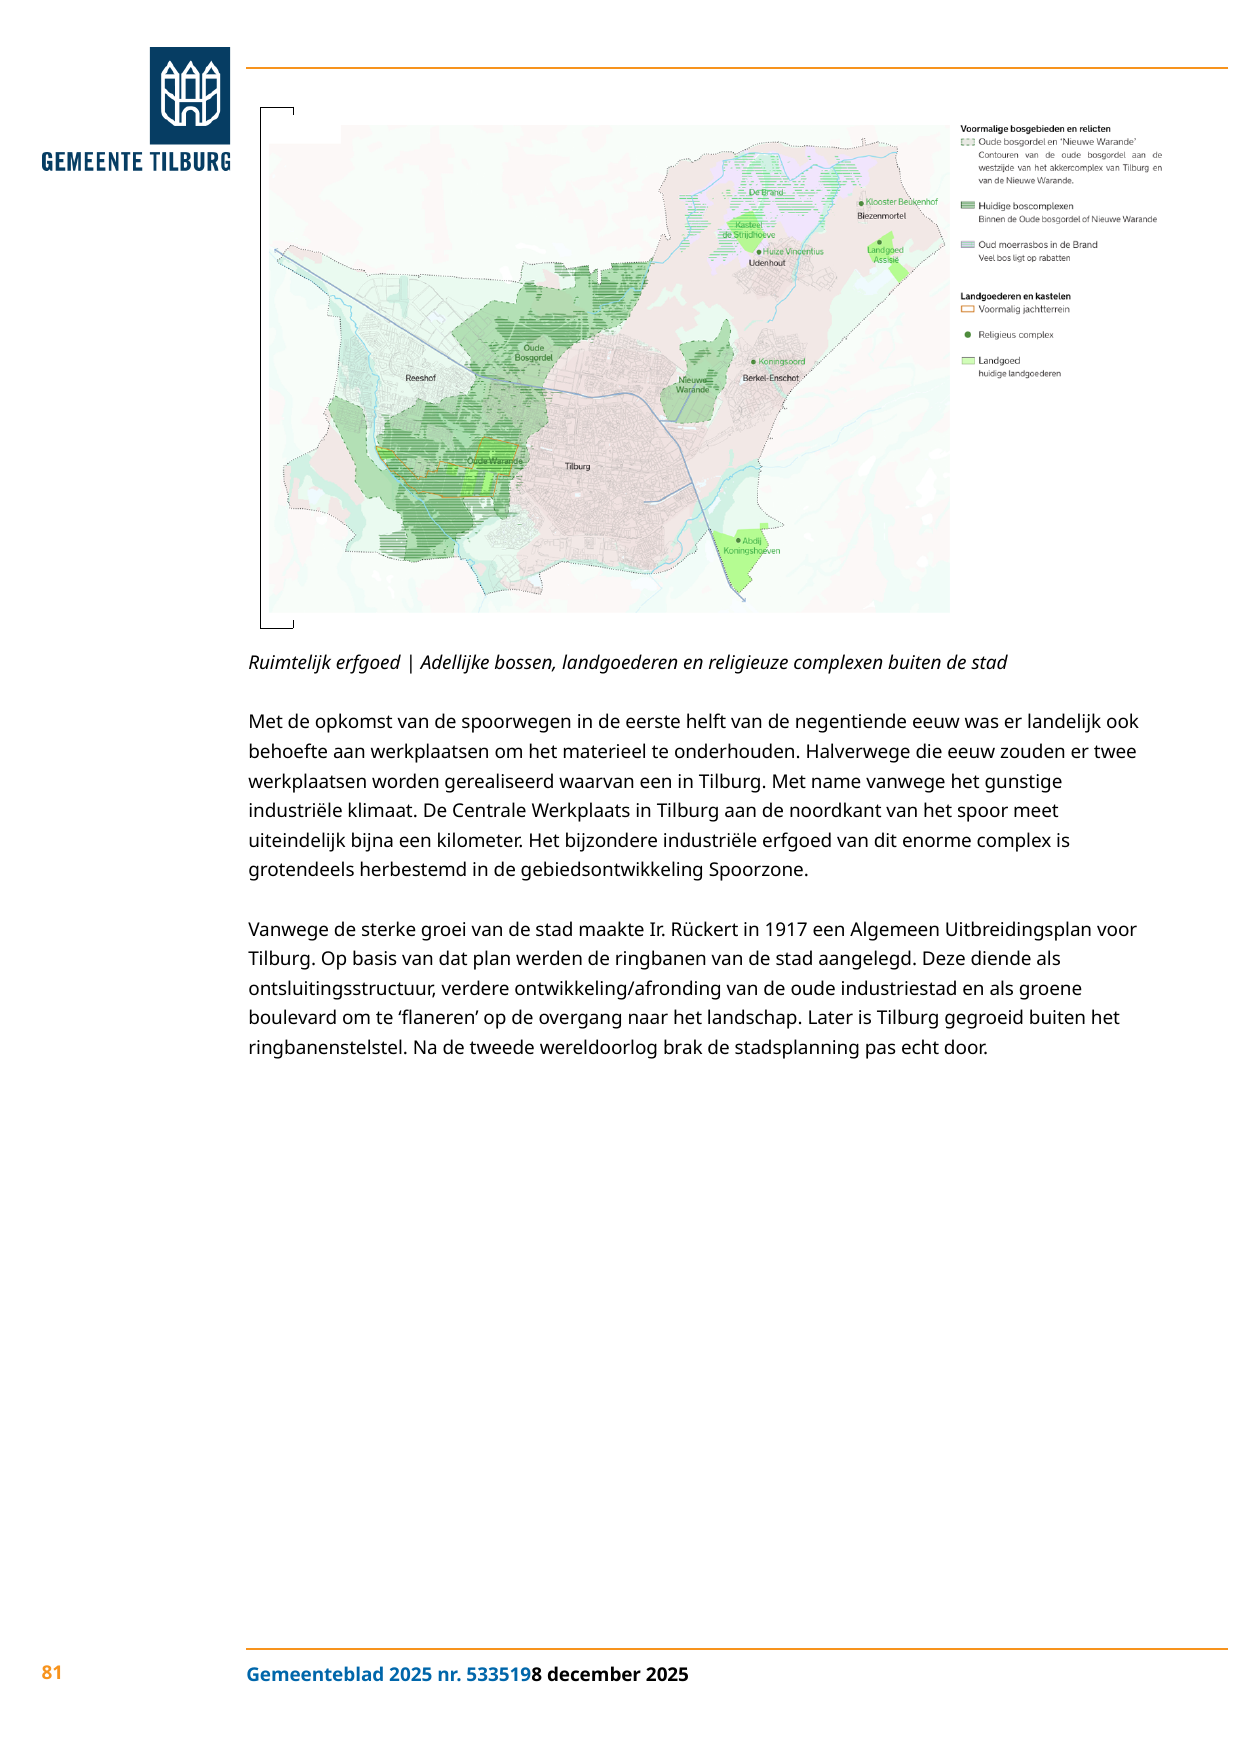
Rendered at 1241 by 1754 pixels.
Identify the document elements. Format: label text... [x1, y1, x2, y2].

text Ruimtelijk erfgoed | Adellijke bossen, landgoederen en religieuze complexen buiten de stad [248, 649, 1152, 675]
text Vanwege de sterke groei van de stad maakte Ir. Rückert in 1917 een Algemeen Uitbreidingsplan voor Tilburg. Op basis van dat plan werden de ringbanen van de stad aangelegd. Deze diende als ontsluitingsstructuur, verdere ontwikkeling/afronding van de oude industriestad en als groene boulevard om te ‘flaneren’ op de overgang naar het landschap. Later is Tilburg gegroeid buiten het ringbanenstelstel. Na de tweede wereldoorlog brak de stadsplanning pas echt door. [248, 916, 1152, 1060]
picture [268, 115, 1173, 620]
picture [41, 47, 231, 172]
text Met de opkomst van de spoorwegen in de eerste helft van de negentiende eeuw was er landelijk ook behoefte aan werkplaatsen om het materieel te onderhouden. Halverwege die eeuw zouden er twee werkplaatsen worden gerealiseerd waarvan een in Tilburg. Met name vanwege het gunstige industriële klimaat. De Centrale Werkplaats in Tilburg aan de noordkant van het spoor meet uiteindelijk bijna een kilometer. Het bijzondere industriële erfgoed van dit enorme complex is grotendeels herbestemd in de gebiedsontwikkeling Spoorzone. [248, 709, 1152, 882]
